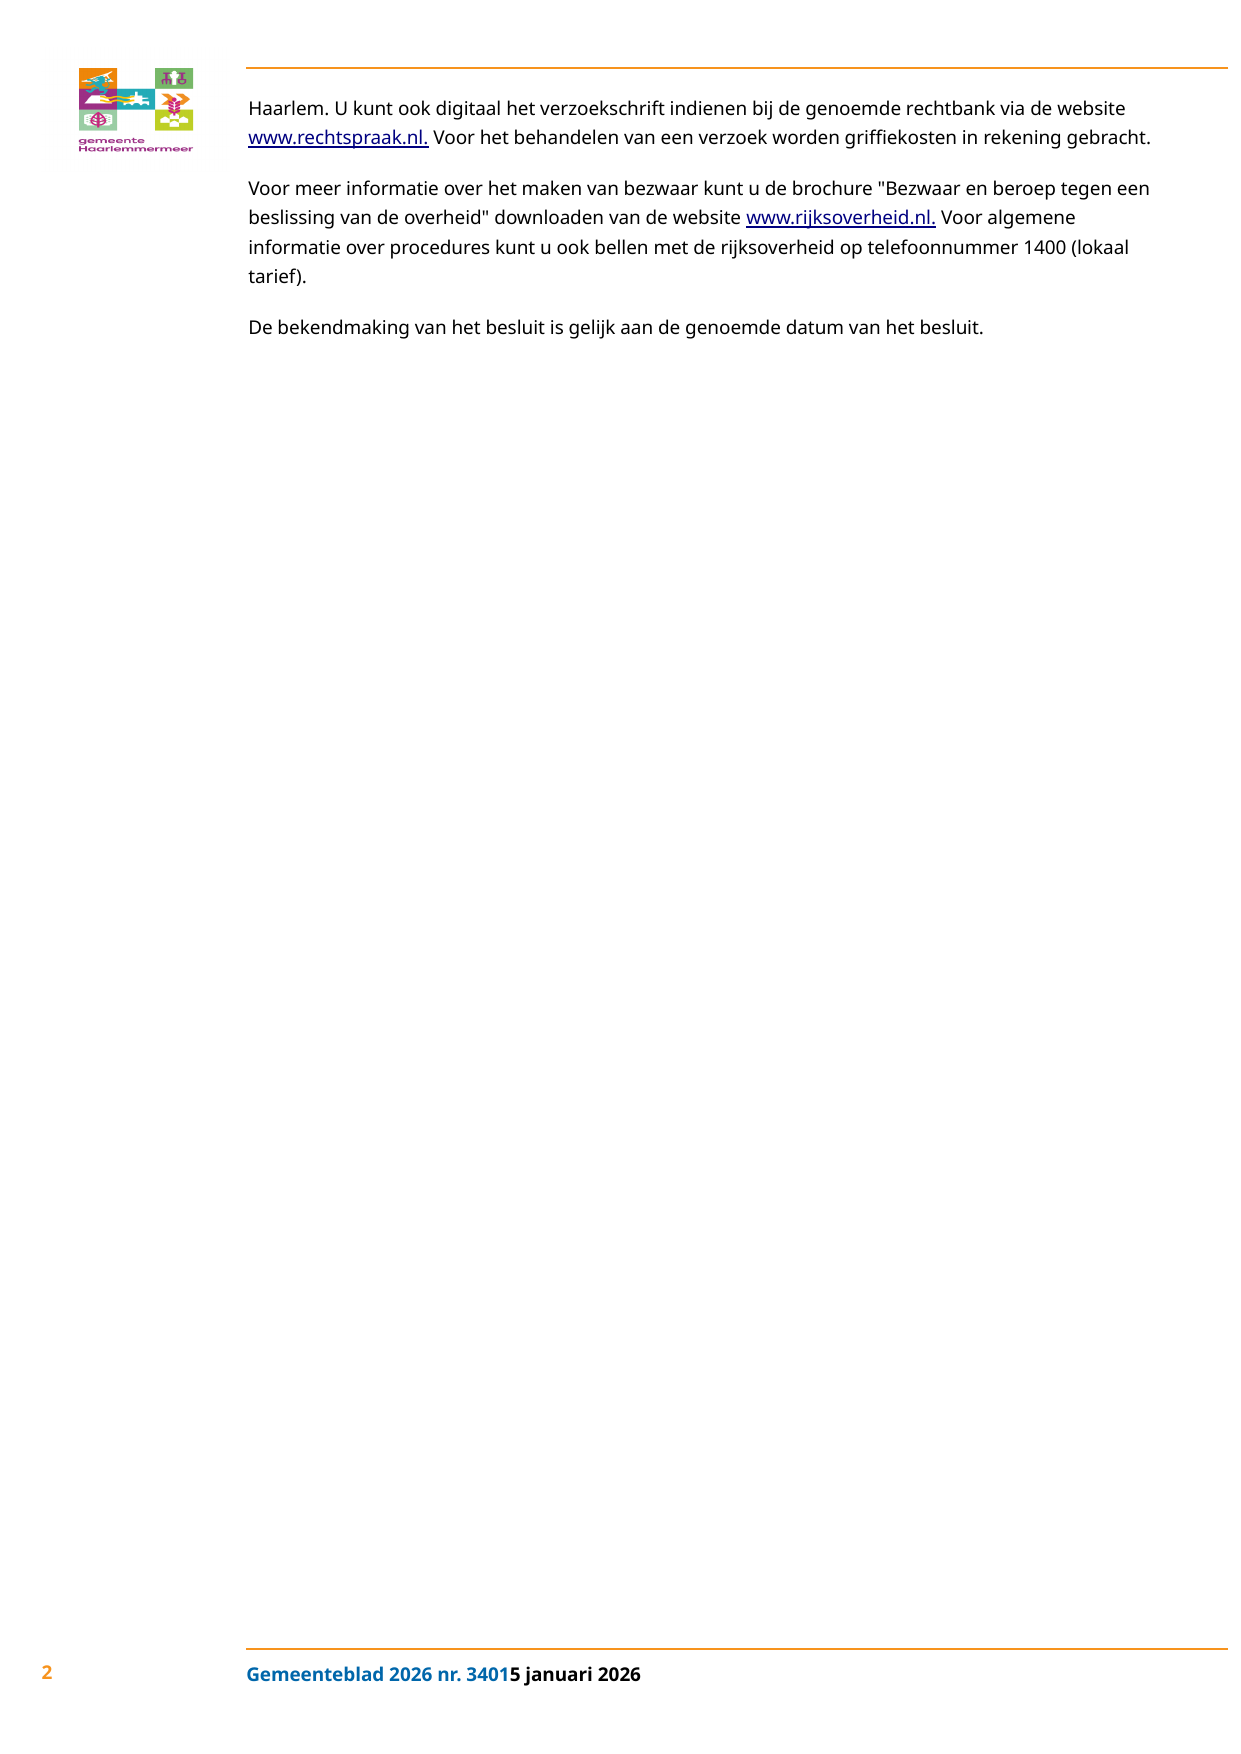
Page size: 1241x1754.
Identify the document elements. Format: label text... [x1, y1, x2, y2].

text Voor meer informatie over het maken van bezwaar kunt u de brochure "Bezwaar en beroep tegen een beslissing van de overheid" downloaden van de website www.rijksoverheid.nl. Voor algemene informatie over procedures kunt u ook bellen met de rijksoverheid op telefoonnummer 1400 (lokaal tarief). [248, 175, 1152, 289]
picture [41, 47, 231, 172]
text De bekendmaking van het besluit is gelijk aan de genoemde datum van het besluit. [248, 314, 1152, 340]
text Haarlem. U kunt ook digitaal het verzoekschrift indienen bij de genoemde rechtbank via de website www.rechtspraak.nl. Voor het behandelen van een verzoek worden griffiekosten in rekening gebracht. [248, 95, 1152, 150]
